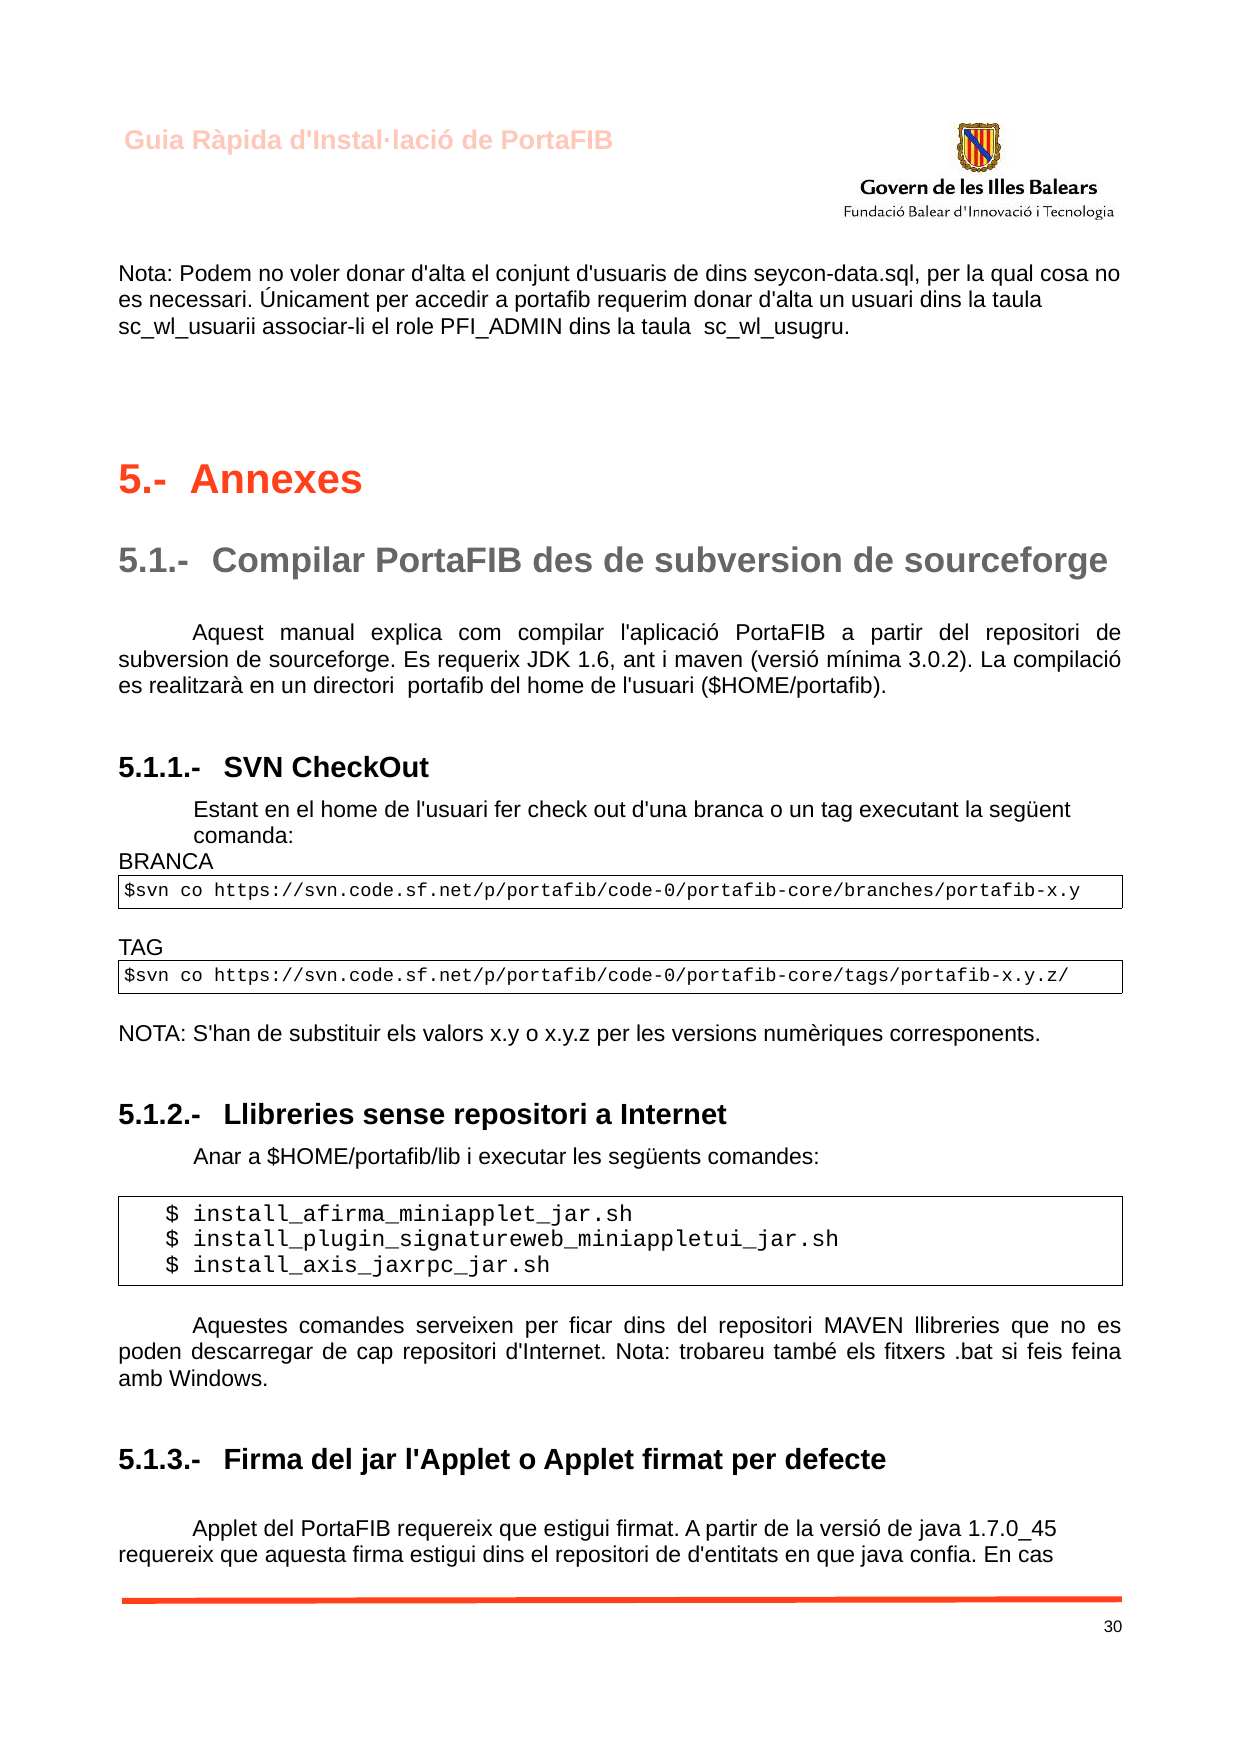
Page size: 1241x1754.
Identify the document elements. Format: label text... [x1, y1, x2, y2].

text Aquestes comandes serveixen per ficar dins del repositori MAVEN llibreries que no es poden descarregar de cap repositori d'Internet. Nota: trobareu també els fitxers .bat si feis feina amb Windows. [118, 1312, 1122, 1391]
subtitle SVN CheckOut [118, 749, 1122, 783]
text NOTA: S'han de substituir els valors x.y o x.y.z per les versions numèriques corresponents. [118, 1019, 1122, 1046]
list Anar a $HOME/portafib/lib i executar les següents comandes: [156, 1143, 1122, 1170]
table_header $svn co https://svn.code.sf.net/p/portafib/code-0/portafib-core/tags/portafib-x.y.z/ [119, 961, 1122, 993]
table_header $svn co https://svn.code.sf.net/p/portafib/code-0/portafib-core/branches/portafib-x.y [119, 876, 1122, 907]
subtitle Firma del jar l'Applet o Applet firmat per defecte [118, 1442, 1122, 1476]
table_header $ install_afirma_miniapplet_jar.sh $ install_plugin_signatureweb_miniappletui_jar.sh $ install_axis_jaxrpc_jar.sh [119, 1197, 1122, 1285]
text TAG [118, 934, 1122, 960]
picture [840, 123, 1117, 220]
text Nota: Podem no voler donar d'alta el conjunt d'usuaris de dins seycon-data.sql, per la qual cosa no es necessari. Únicament per accedir a portafib requerim donar d'alta un usuari dins la taula sc_wl_usuarii associar-li el role PFI_ADMIN dins la taula sc_wl_usugru. [118, 260, 1122, 339]
list Estant en el home de l'usuari fer check out d'una branca o un tag executant la següent comanda: [156, 796, 1122, 848]
text Applet del PortaFIB requereix que estigui firmat. A partir de la versió de java 1.7.0_45 requereix que aquesta firma estigui dins el repositori de d'entitats en que java confia. En cas [118, 1515, 1122, 1567]
subtitle Annexes [118, 454, 1122, 502]
text BRANCA [118, 848, 1122, 875]
subtitle Llibreries sense repositori a Internet [118, 1097, 1122, 1131]
subtitle Compilar PortaFIB des de subversion de sourceforge [118, 539, 1122, 580]
text Aquest manual explica com compilar l'aplicació PortaFIB a partir del repositori de subversion de sourceforge. Es requerix JDK 1.6, ant i maven (versió mínima 3.0.2). La compilació es realitzarà en un directori portafib del home de l'usuari ($HOME/portafib). [118, 619, 1122, 698]
